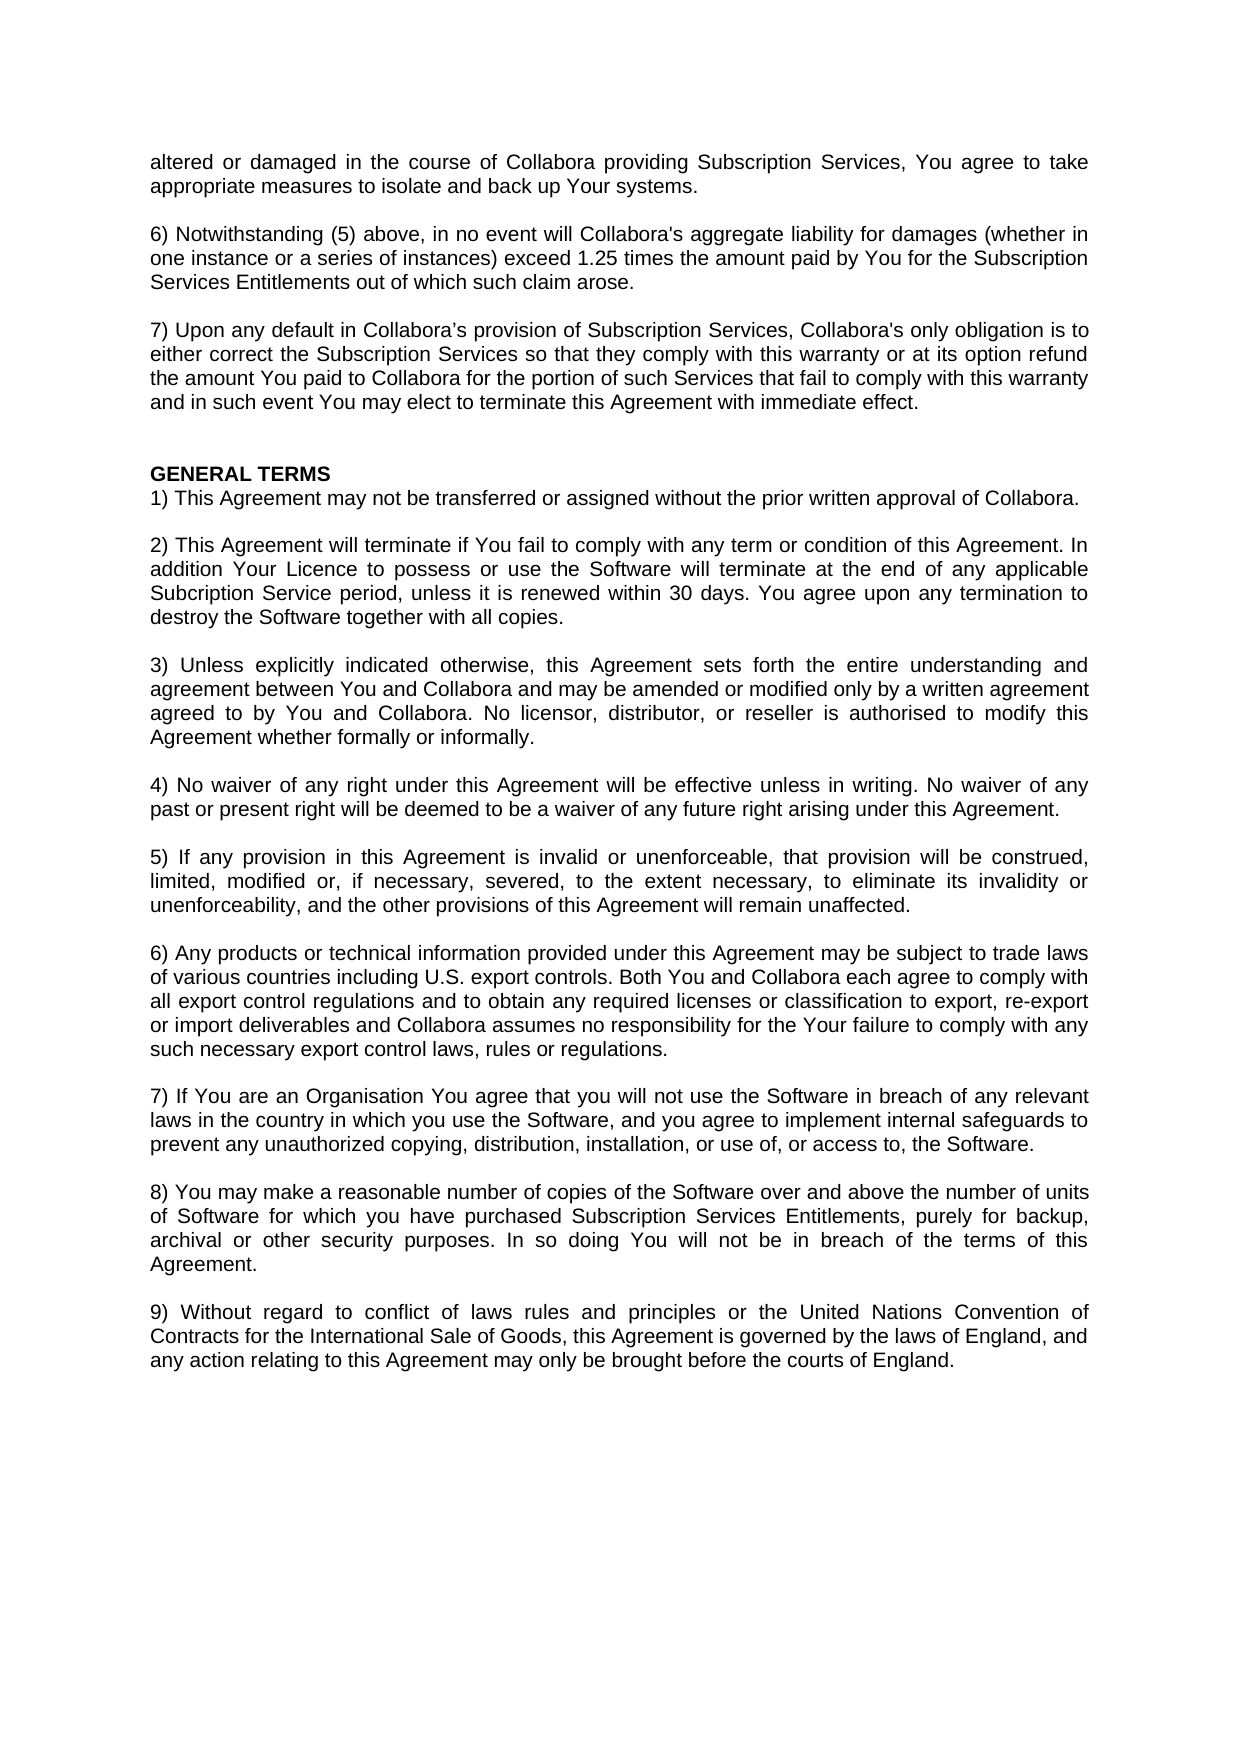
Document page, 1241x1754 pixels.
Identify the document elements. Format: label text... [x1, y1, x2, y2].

text 4) No waiver of any right under this Agreement will be effective unless in writing. No waiver of any past or present right will be deemed to be a waiver of any future right arising under this Agreement. [150, 773, 1090, 821]
text 1) This Agreement may not be transferred or assigned without the prior written approval of Collabora. [150, 485, 1090, 509]
text 5) If any provision in this Agreement is invalid or unenforceable, that provision will be construed, limited, modified or, if necessary, severed, to the extent necessary, to eliminate its invalidity or unenforceability, and the other provisions of this Agreement will remain unaffected. [150, 845, 1090, 917]
text 6) Any products or technical information provided under this Agreement may be subject to trade laws of various countries including U.S. export controls. Both You and Collabora each agree to comply with all export control regulations and to obtain any required licenses or classification to export, re-export or import deliverables and Collabora assumes no responsibility for the Your failure to comply with any such necessary export control laws, rules or regulations. [150, 941, 1090, 1060]
text 8) You may make a reasonable number of copies of the Software over and above the number of units of Software for which you have purchased Subscription Services Entitlements, purely for backup, archival or other security purposes. In so doing You will not be in breach of the terms of this Agreement. [150, 1180, 1090, 1276]
text altered or damaged in the course of Collabora providing Subscription Services, You agree to take appropriate measures to isolate and back up Your systems. [150, 150, 1090, 198]
text 2) This Agreement will terminate if You fail to comply with any term or condition of this Agreement. In addition Your Licence to possess or use the Software will terminate at the end of any applicable Subcription Service period, unless it is renewed within 30 days. You agree upon any termination to destroy the Software together with all copies. [150, 533, 1090, 629]
text GENERAL TERMS [150, 461, 1090, 485]
text 7) Upon any default in Collabora’s provision of Subscription Services, Collabora's only obligation is to either correct the Subscription Services so that they comply with this warranty or at its option refund the amount You paid to Collabora for the portion of such Services that fail to comply with this warranty and in such event You may elect to terminate this Agreement with immediate effect. [150, 318, 1090, 413]
text 9) Without regard to conflict of laws rules and principles or the United Nations Convention of Contracts for the International Sale of Goods, this Agreement is governed by the laws of England, and any action relating to this Agreement may only be brought before the courts of England. [150, 1300, 1090, 1372]
text 6) Notwithstanding (5) above, in no event will Collabora's aggregate liability for damages (whether in one instance or a series of instances) exceed 1.25 times the amount paid by You for the Subscription Services Entitlements out of which such claim arose. [150, 222, 1090, 294]
text 7) If You are an Organisation You agree that you will not use the Software in breach of any relevant laws in the country in which you use the Software, and you agree to implement internal safeguards to prevent any unauthorized copying, distribution, installation, or use of, or access to, the Software. [150, 1084, 1090, 1156]
text 3) Unless explicitly indicated otherwise, this Agreement sets forth the entire understanding and agreement between You and Collabora and may be amended or modified only by a written agreement agreed to by You and Collabora. No licensor, distributor, or reseller is authorised to modify this Agreement whether formally or informally. [150, 653, 1090, 749]
